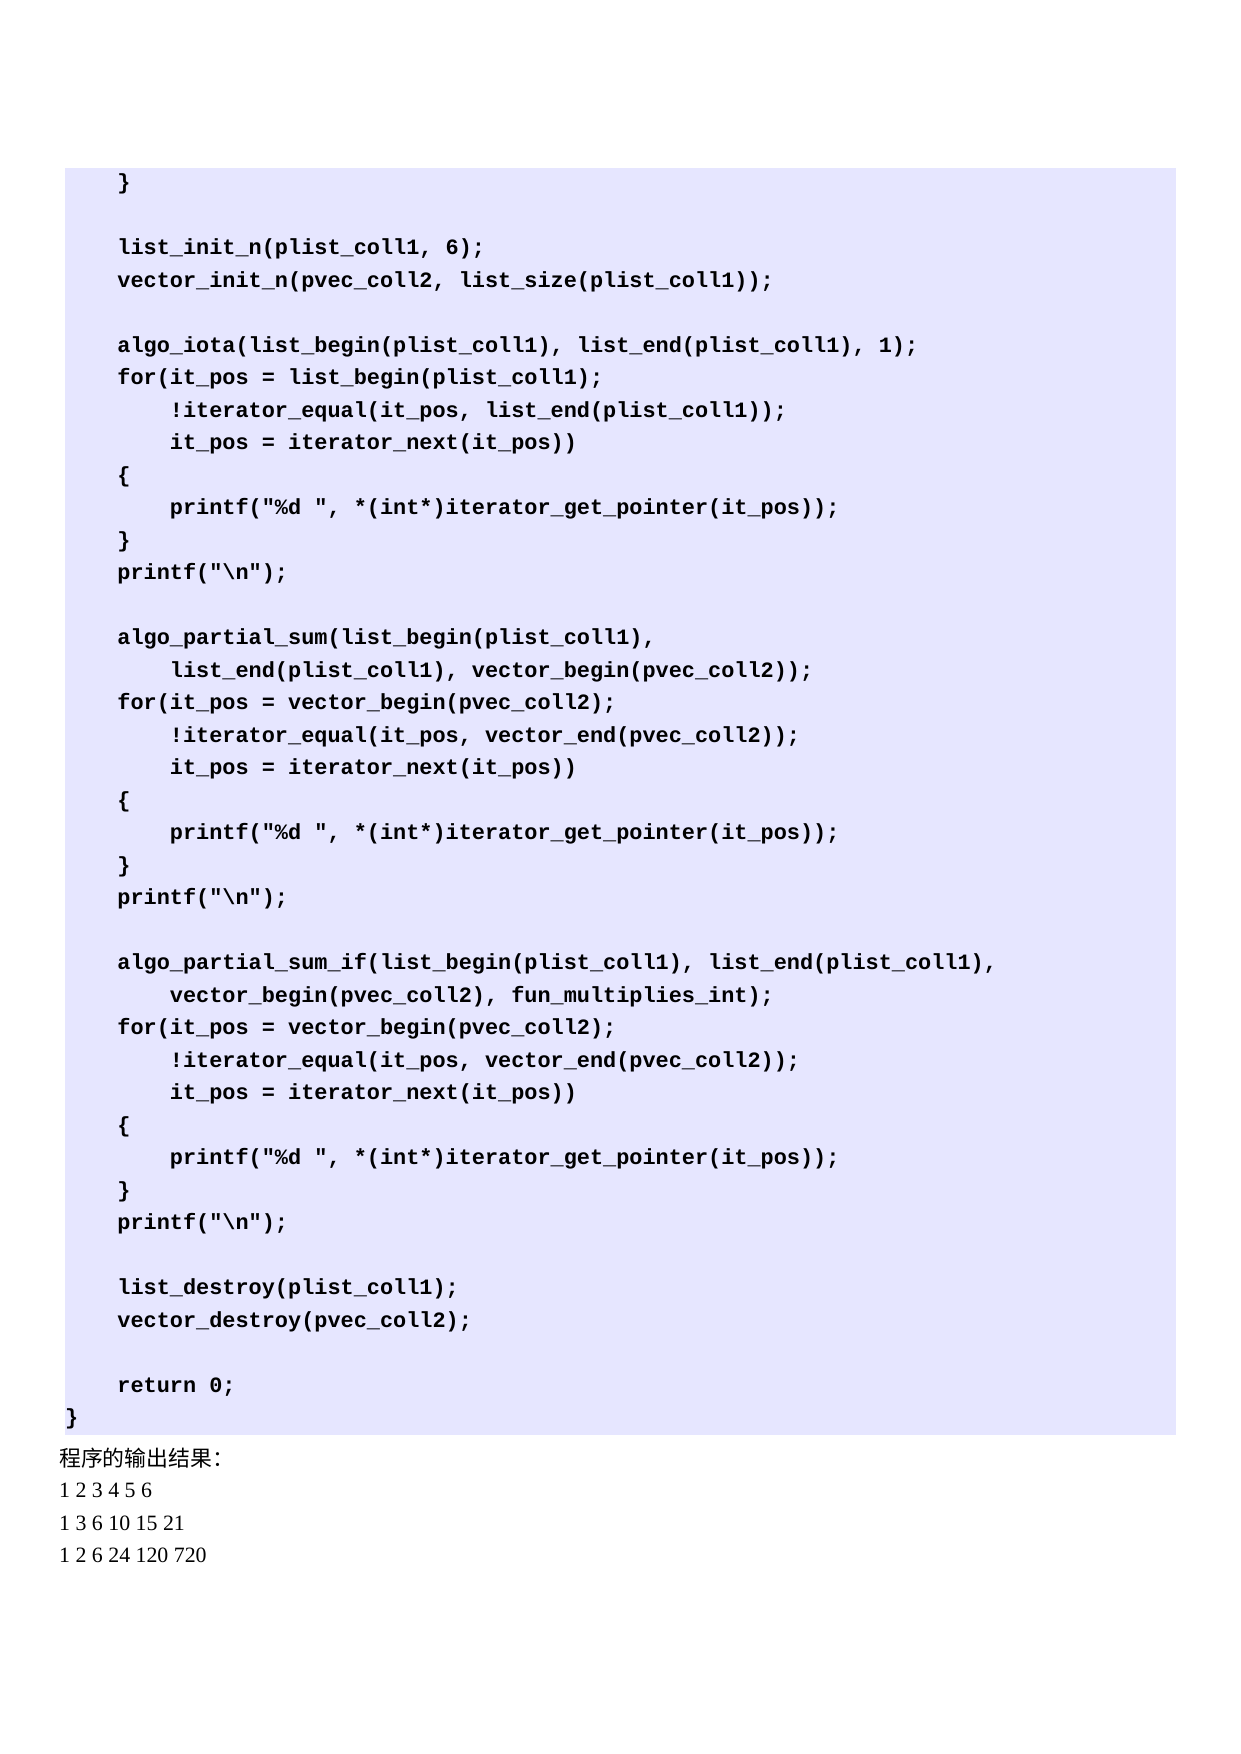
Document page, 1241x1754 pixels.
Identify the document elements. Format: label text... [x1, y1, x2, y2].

text 程序的输出结果： [59, 1442, 1181, 1473]
text 1 2 3 4 5 6 [59, 1473, 1181, 1506]
text 1 2 6 24 120 720 [59, 1538, 1181, 1571]
table_header } list_init_n(plist_coll1, 6); vector_init_n(pvec_coll2, list_size(plist_coll1)); algo_iota(list_begin(plist_coll1), list_end(plist_coll1), 1); for(it_pos = list_begin(plist_coll1); !iterator_equal(it_pos, list_end(plist_coll1)); it_pos = iterator_next(it_pos)) { printf("%d ", *(int*)iterator_get_pointer(it_pos)); } printf("\n"); algo_partial_sum(list_begin(plist_coll1), list_end(plist_coll1), vector_begin(pvec_coll2)); for(it_pos = vector_begin(pvec_coll2); !iterator_equal(it_pos, vector_end(pvec_coll2)); it_pos = iterator_next(it_pos)) { printf("%d ", *(int*)iterator_get_pointer(it_pos)); } printf("\n"); algo_partial_sum_if(list_begin(plist_coll1), list_end(plist_coll1), vector_begin(pvec_coll2), fun_multiplies_int); for(it_pos = vector_begin(pvec_coll2); !iterator_equal(it_pos, vector_end(pvec_coll2)); it_pos = iterator_next(it_pos)) { printf("%d ", *(int*)iterator_get_pointer(it_pos)); } printf("\n"); list_destroy(plist_coll1); vector_destroy(pvec_coll2); return 0; } [60, 163, 1181, 1441]
text 1 3 6 10 15 21 [59, 1506, 1181, 1538]
